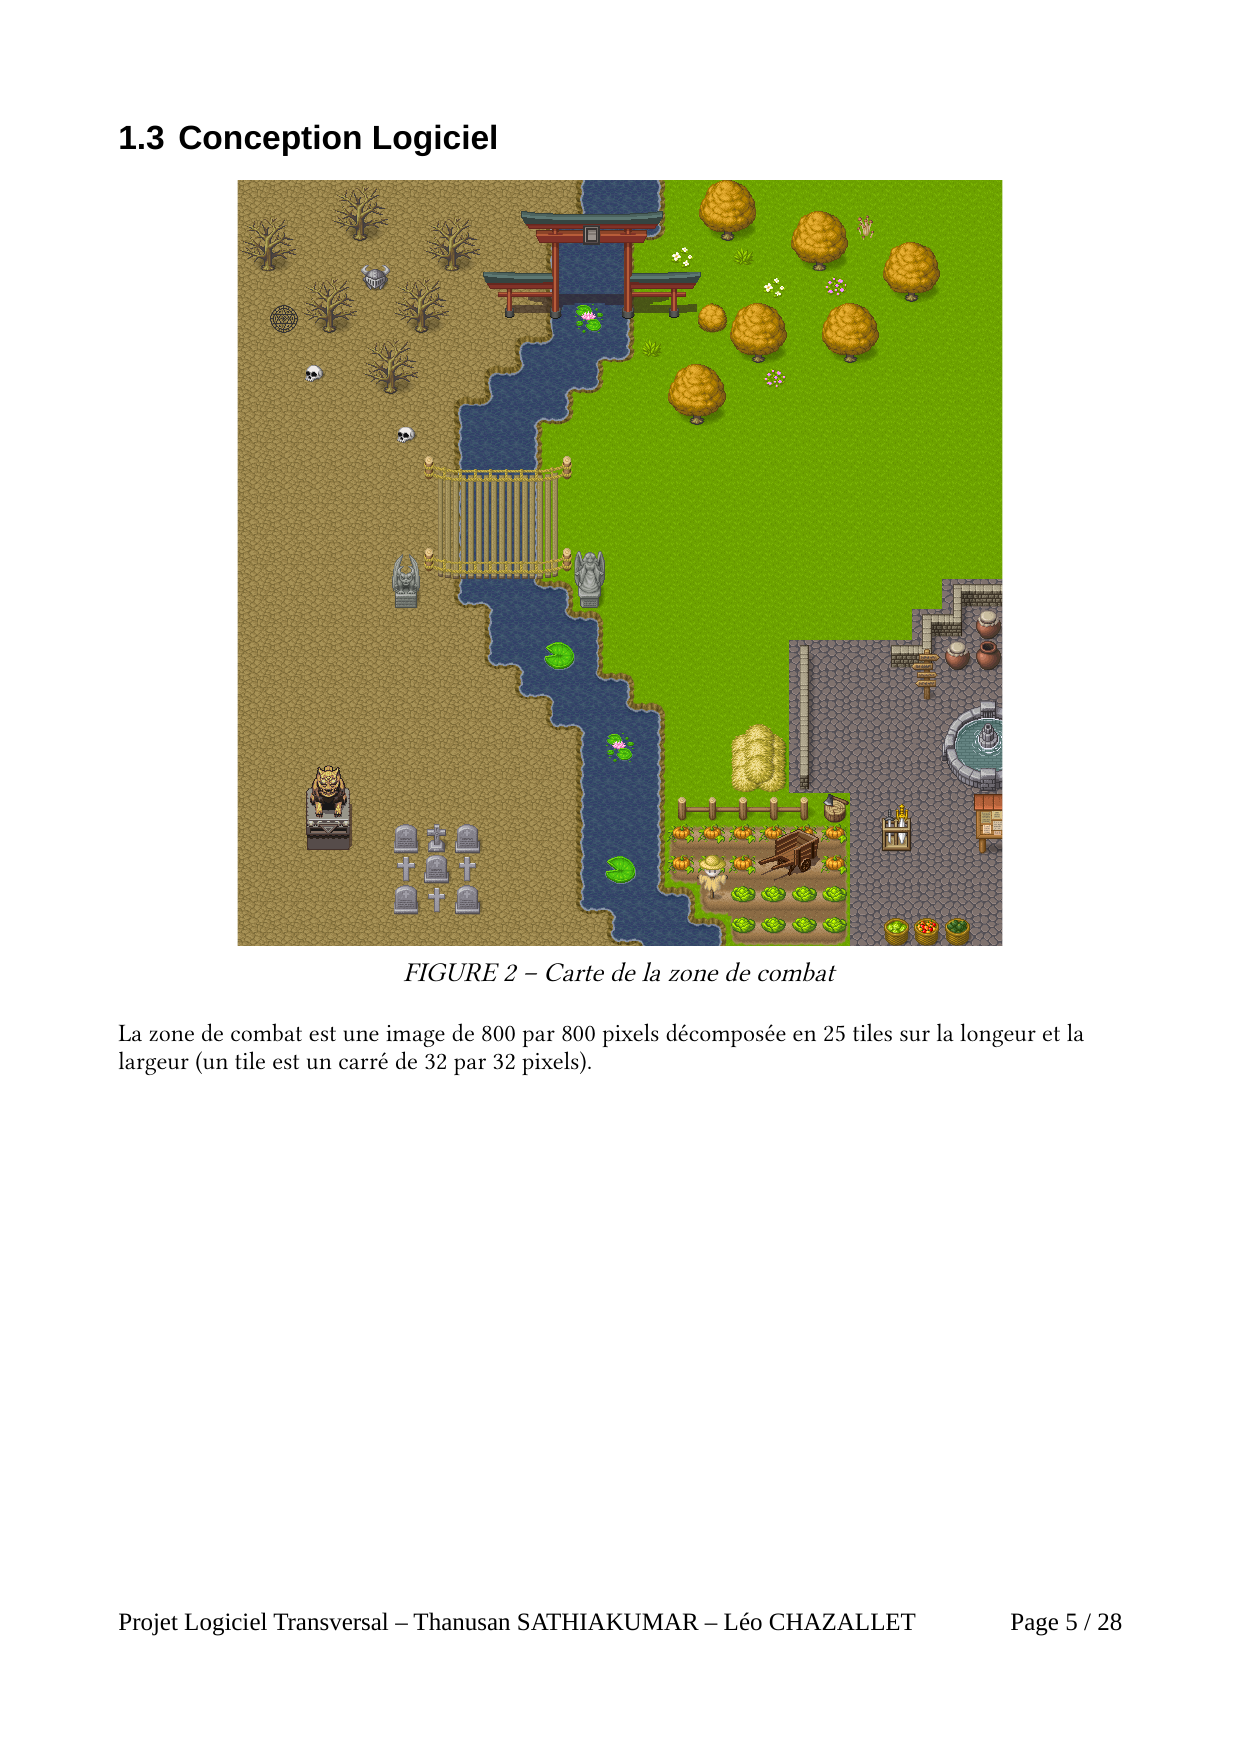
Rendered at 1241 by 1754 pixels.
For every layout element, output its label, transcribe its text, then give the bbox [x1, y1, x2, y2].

subtitle Conception Logiciel [118, 118, 1122, 157]
text FIGURE 2 – Carte de la zone de combat [118, 957, 1122, 988]
picture [237, 180, 1003, 946]
text La zone de combat est une image de 800 par 800 pixels décomposée en 25 tiles sur la longeur et la largeur (un tile est un carré de 32 par 32 pixels). [118, 1018, 1122, 1076]
